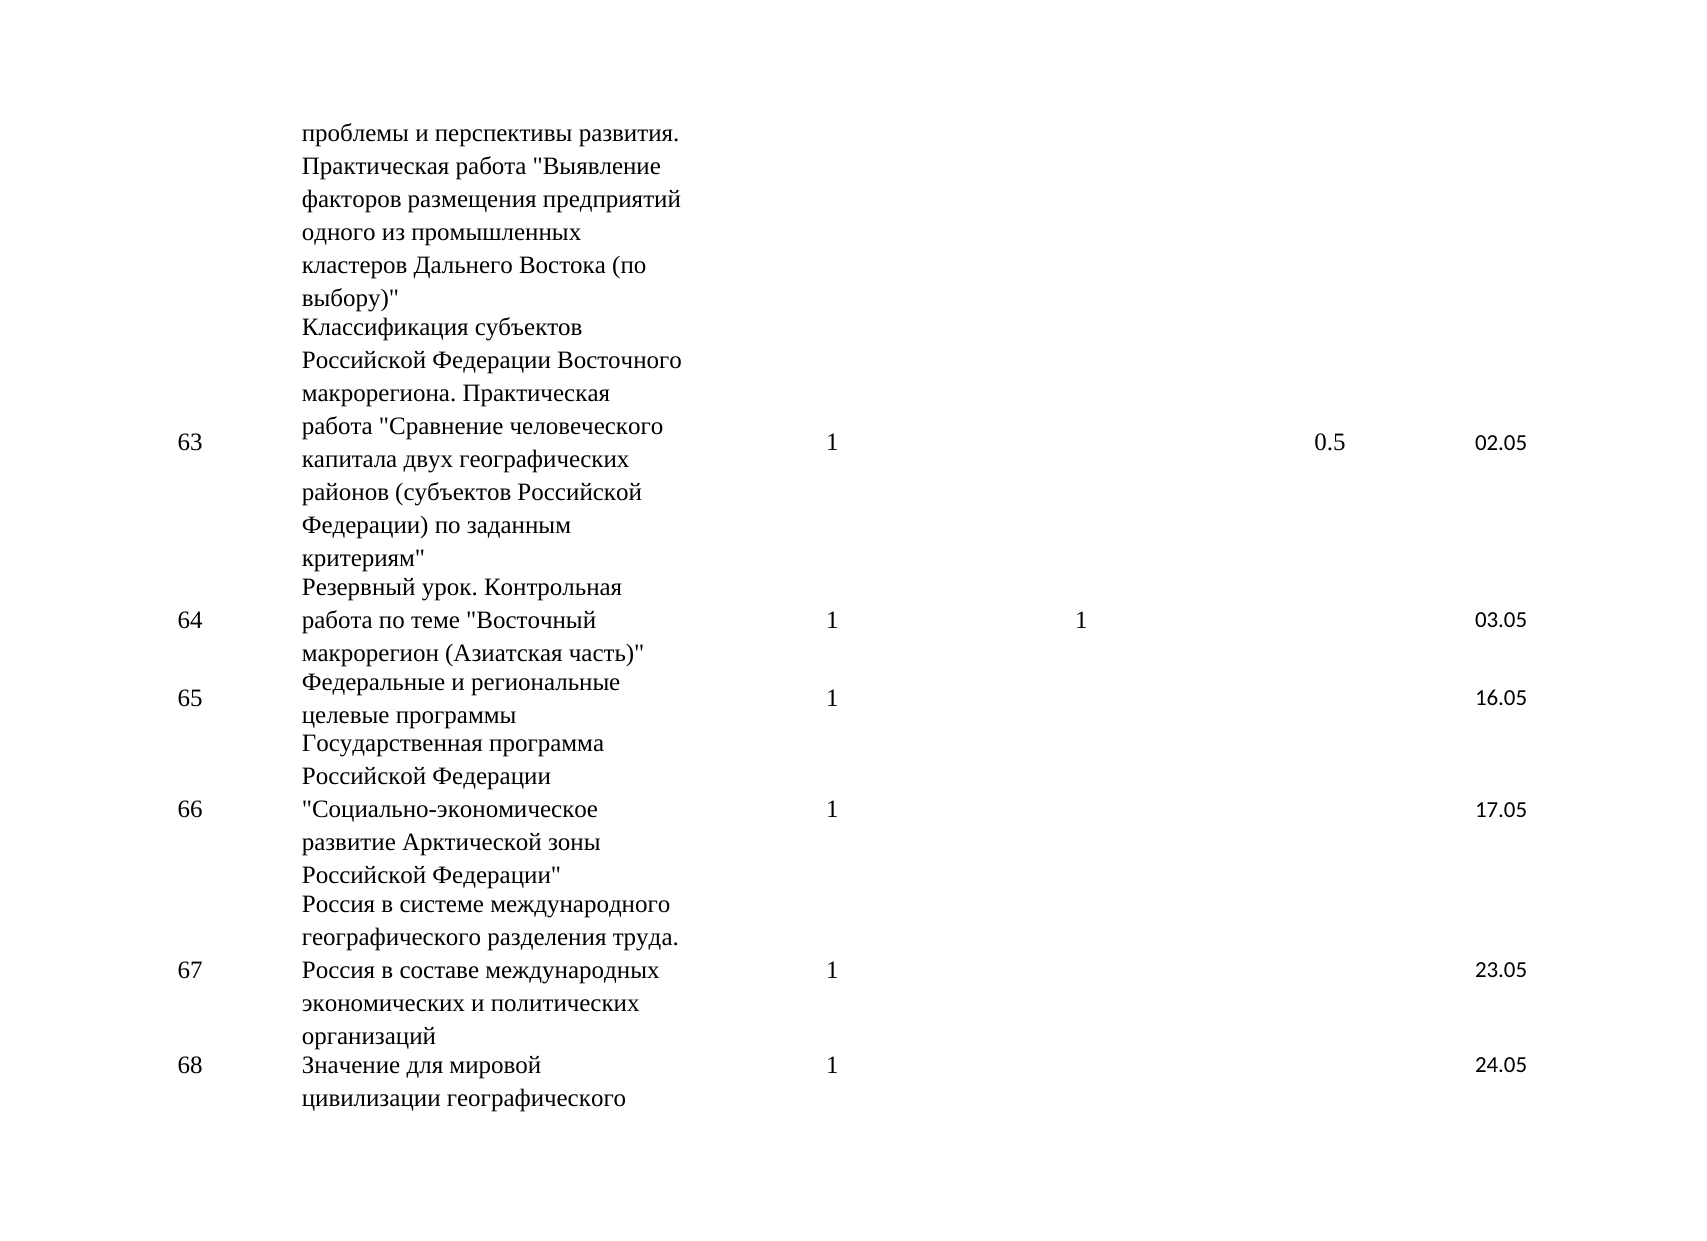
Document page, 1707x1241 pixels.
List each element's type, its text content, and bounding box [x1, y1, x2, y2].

table_cell 1 [698, 667, 952, 728]
table_cell [952, 667, 1196, 728]
table_cell Резервный урок. Контрольная работа по теме "Восточный макрорегион (Азиатская часть)" [276, 572, 698, 667]
table_cell [166, 118, 276, 312]
table_cell 02.05 [1449, 312, 1628, 572]
table_cell 68 [166, 1050, 276, 1112]
table_cell [1196, 729, 1449, 889]
table_cell 03.05 [1449, 572, 1628, 667]
table_cell Значение для мировой цивилизации географического [276, 1050, 698, 1112]
table_cell Федеральные и региональные целевые программы [276, 667, 698, 728]
table_cell Государственная программа Российской Федерации "Социально-экономическое развитие Арктической зоны Российской Федерации" [276, 729, 698, 889]
table_cell [1196, 572, 1449, 667]
table_cell 67 [166, 889, 276, 1050]
table_cell Россия в системе международного географического разделения труда. Россия в составе международных экономических и политических организаций [276, 889, 698, 1050]
table_cell 1 [698, 572, 952, 667]
table_cell 64 [166, 572, 276, 667]
table_cell [952, 118, 1196, 312]
table_cell проблемы и перспективы развития. Практическая работа "Выявление факторов размещения предприятий одного из промышленных кластеров Дальнего Востока (по выбору)" [276, 118, 698, 312]
table_cell 63 [166, 312, 276, 572]
table_cell [1196, 1050, 1449, 1112]
table_cell 17.05 [1449, 729, 1628, 889]
table_cell 1 [952, 572, 1196, 667]
table_cell [952, 889, 1196, 1050]
table_cell 0.5 [1196, 312, 1449, 572]
table_cell 16.05 [1449, 667, 1628, 728]
table_cell 1 [698, 312, 952, 572]
table_cell 65 [166, 667, 276, 728]
table_cell 23.05 [1449, 889, 1628, 1050]
table_cell [1449, 118, 1628, 312]
table_cell [952, 729, 1196, 889]
table_cell [1196, 667, 1449, 728]
table_cell 24.05 [1449, 1050, 1628, 1112]
table_cell 1 [698, 729, 952, 889]
table_cell [698, 118, 952, 312]
table_cell [952, 312, 1196, 572]
table_cell [952, 1050, 1196, 1112]
table_cell 66 [166, 729, 276, 889]
table_cell 1 [698, 889, 952, 1050]
table_cell [1196, 889, 1449, 1050]
table_cell Классификация субъектов Российской Федерации Восточного макрорегиона. Практическая работа "Сравнение человеческого капитала двух географических районов (субъектов Российской Федерации) по заданным критериям" [276, 312, 698, 572]
table_cell 1 [698, 1050, 952, 1112]
table_cell [1196, 118, 1449, 312]
